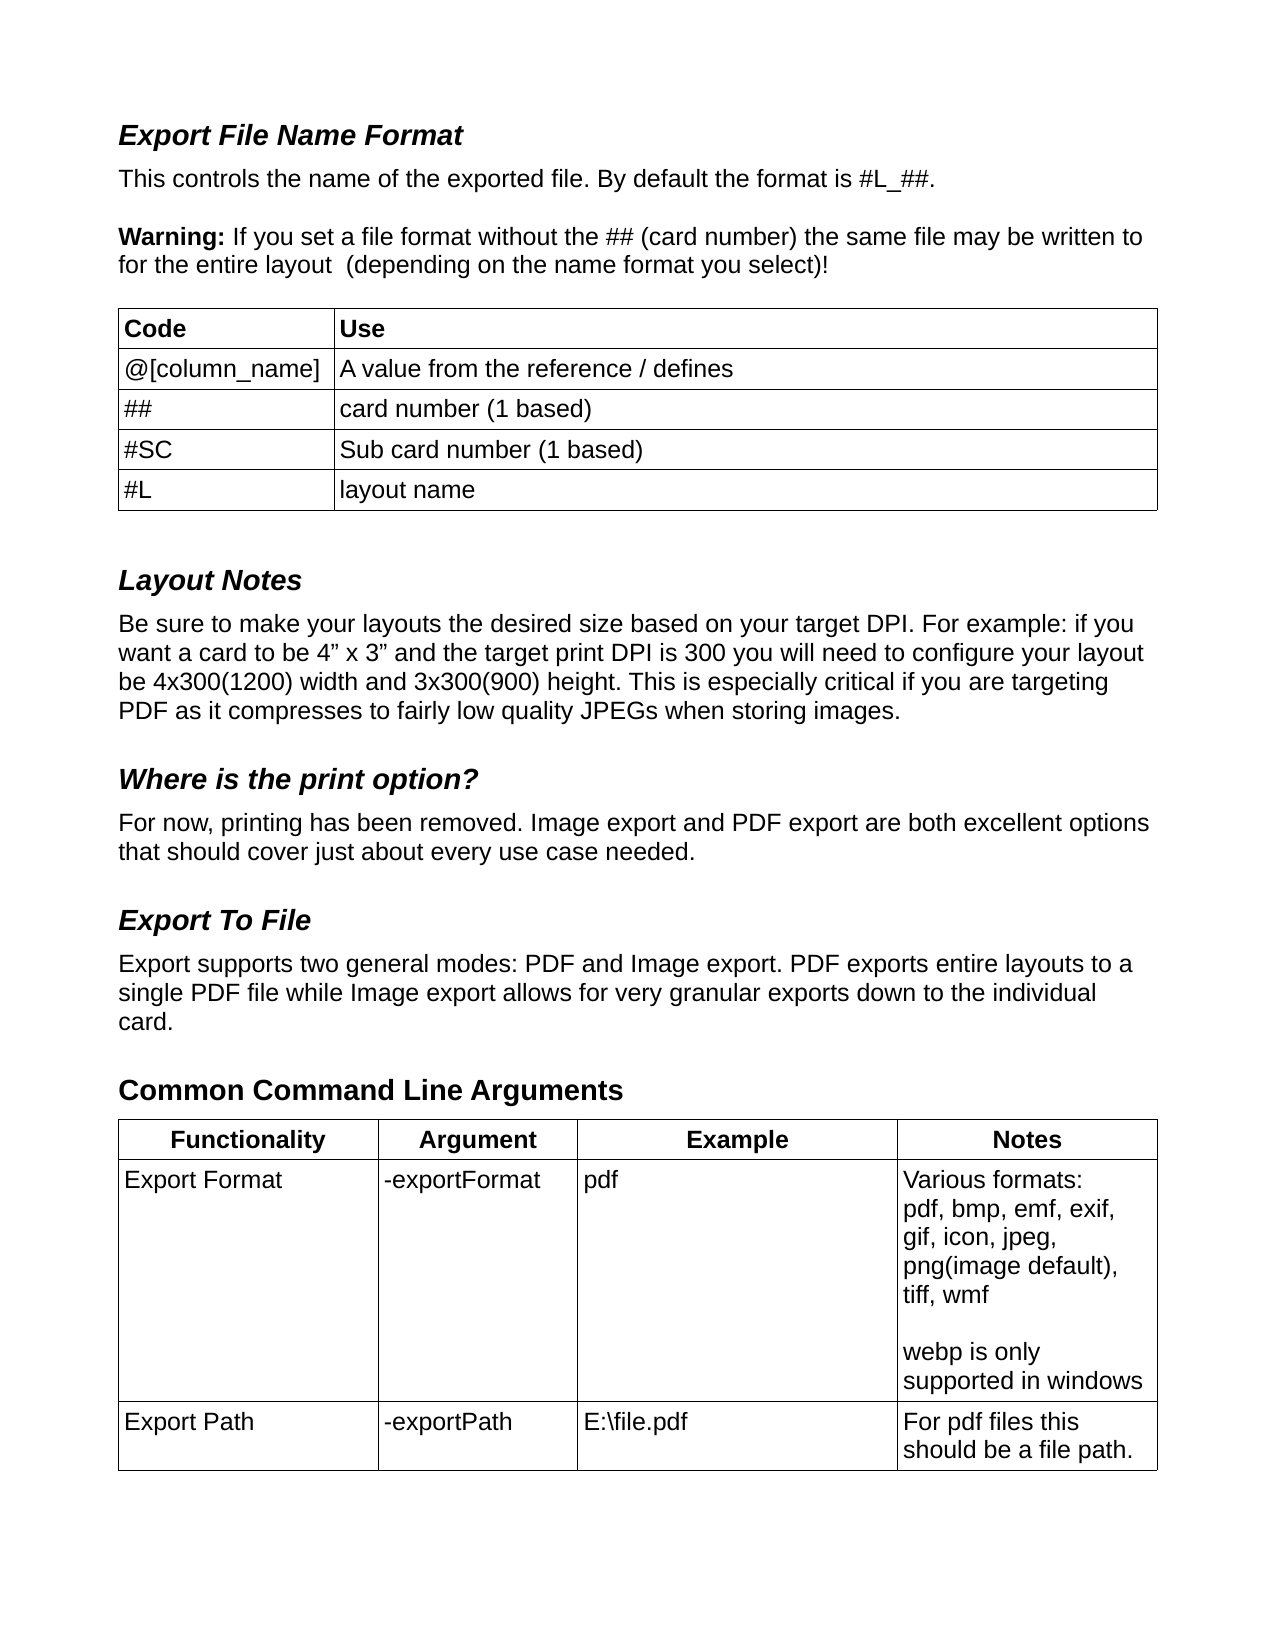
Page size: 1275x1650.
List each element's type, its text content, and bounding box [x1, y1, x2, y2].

subtitle Export To File [118, 903, 1157, 936]
table_header Argument [379, 1120, 577, 1159]
table_header Notes [898, 1120, 1157, 1159]
subtitle Common Command Line Arguments [118, 1073, 1157, 1106]
table_cell layout name [335, 470, 1157, 509]
table_header Example [578, 1120, 897, 1159]
text This controls the name of the exported file. By default the format is #L_##. [118, 164, 1157, 193]
text Be sure to make your layouts the desired size based on your target DPI. For example: if you want a card to be 4” x 3” and the target print DPI is 300 you will need to configure your layout be 4x300(1200) width and 3x300(900) height. This is especially critical if you are targeting PDF as it compresses to fairly low quality JPEGs when storing images. [118, 609, 1157, 724]
table_cell Export Format [119, 1160, 378, 1401]
table_header Use [335, 309, 1157, 348]
table_cell E:\file.pdf [578, 1402, 897, 1470]
table_header Functionality [119, 1120, 378, 1159]
table_cell pdf [578, 1160, 897, 1401]
table_cell Various formats: pdf, bmp, emf, exif, gif, icon, jpeg, png(image default), tiff, wmf webp is only supported in windows [898, 1160, 1157, 1401]
text Export supports two general modes: PDF and Image export. PDF exports entire layouts to a single PDF file while Image export allows for very granular exports down to the individual card. [118, 949, 1157, 1035]
table_cell For pdf files this should be a file path. [898, 1402, 1157, 1470]
text For now, printing has been removed. Image export and PDF export are both excellent options that should cover just about every use case needed. [118, 808, 1157, 865]
table_cell -exportFormat [379, 1160, 577, 1401]
table_cell Export Path [119, 1402, 378, 1470]
subtitle Where is the print option? [118, 762, 1157, 795]
table_cell -exportPath [379, 1402, 577, 1470]
table_cell @[column_name] [119, 349, 334, 388]
table_cell A value from the reference / defines [335, 349, 1157, 388]
table_cell ## [119, 390, 334, 429]
subtitle Export File Name Format [118, 118, 1157, 152]
table_cell card number (1 based) [335, 390, 1157, 429]
table_header Code [119, 309, 334, 348]
subtitle Layout Notes [118, 563, 1157, 597]
table_cell #SC [119, 430, 334, 469]
table_cell Sub card number (1 based) [335, 430, 1157, 469]
table_cell #L [119, 470, 334, 509]
text Warning: If you set a file format without the ## (card number) the same file may be written to for the entire layout (depending on the name format you select)! [118, 222, 1157, 279]
